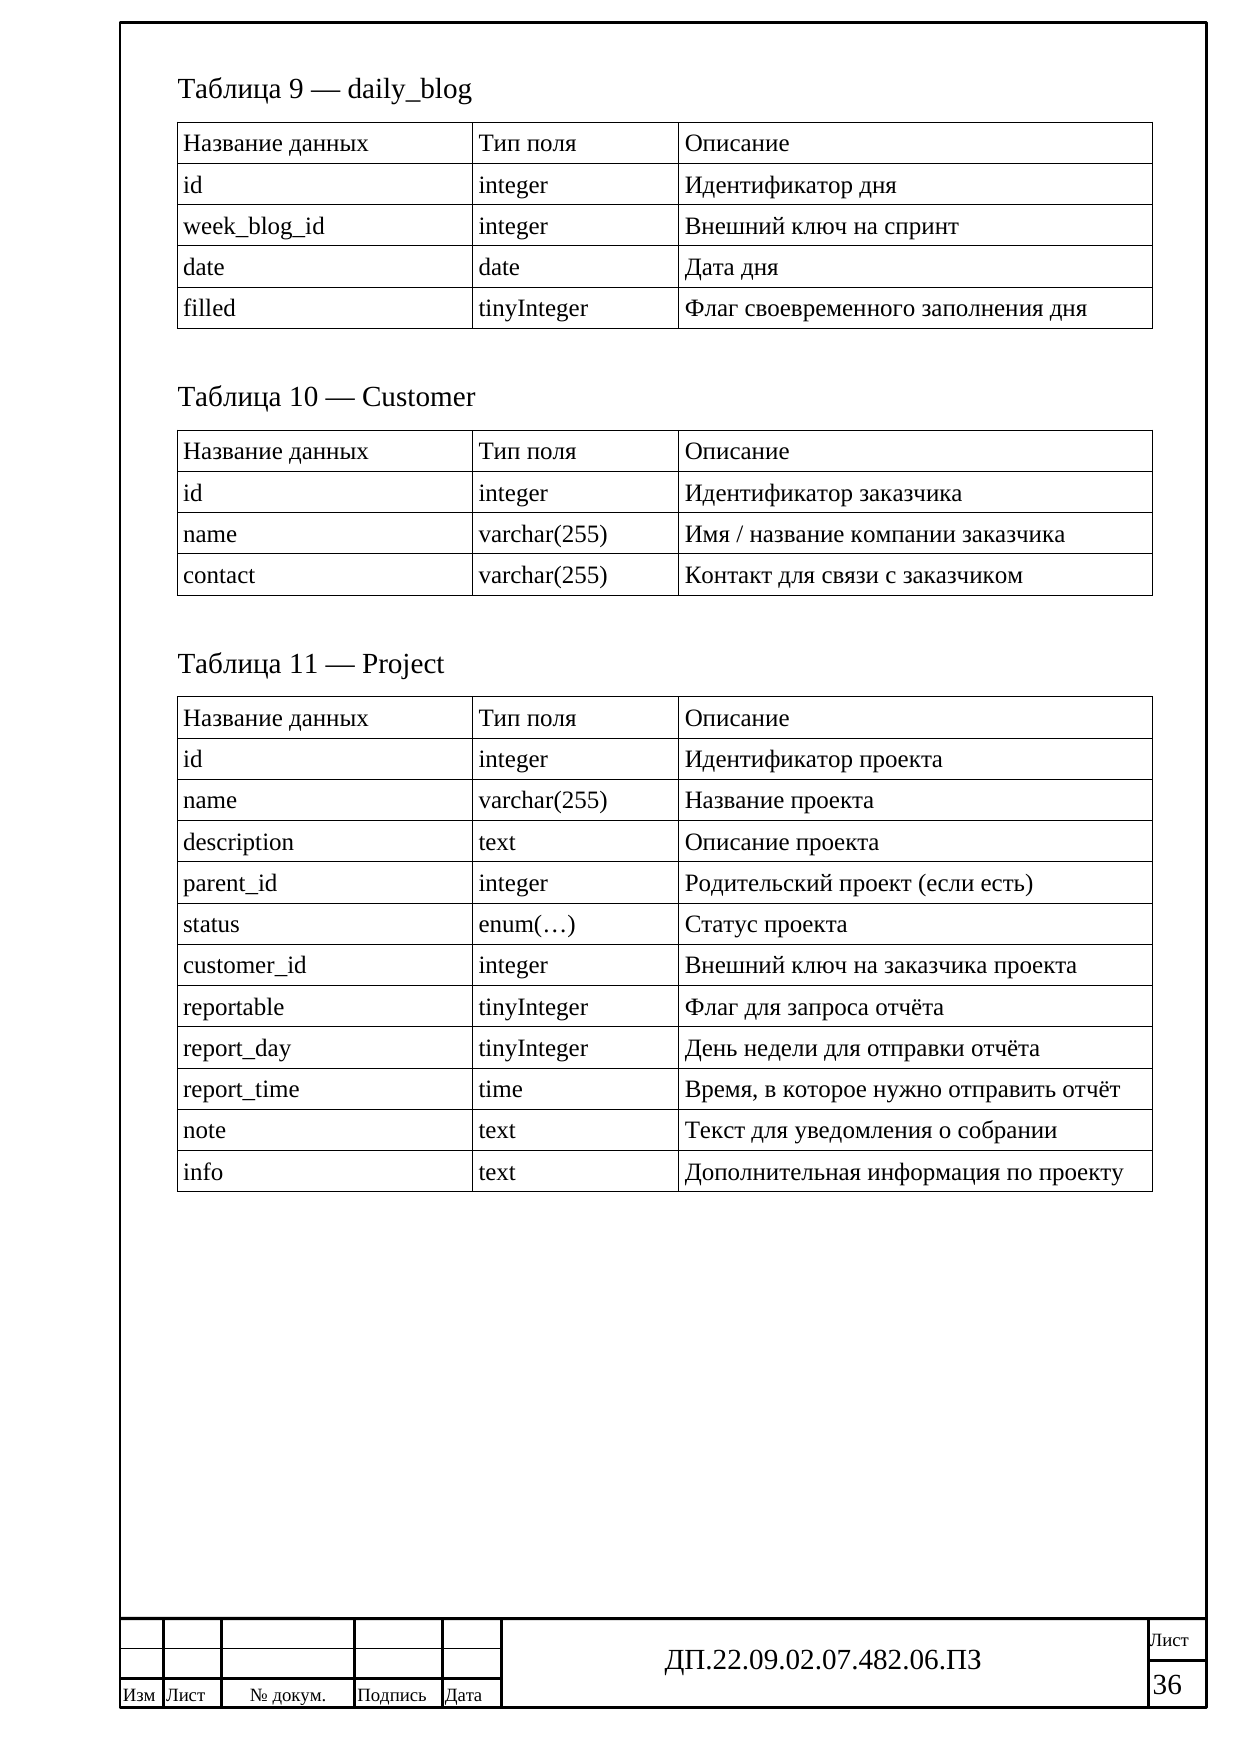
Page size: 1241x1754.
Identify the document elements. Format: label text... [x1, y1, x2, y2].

table_cell info [178, 1151, 472, 1191]
table_cell Родительский проект (если есть) [679, 862, 1152, 902]
table_cell Время, в которое нужно отправить отчёт [679, 1069, 1152, 1109]
table_cell tinyInteger [473, 986, 678, 1026]
table_cell status [178, 904, 472, 944]
table_header Описание [679, 697, 1152, 737]
table_cell date [178, 246, 472, 287]
table_cell id [178, 472, 472, 512]
table_cell Дата дня [679, 246, 1152, 287]
table_cell varchar(255) [473, 780, 678, 820]
table_cell Идентификатор проекта [679, 739, 1152, 779]
table_header Описание [679, 123, 1152, 163]
table_cell integer [473, 205, 678, 245]
table_cell Внешний ключ на спринт [679, 205, 1152, 245]
table_cell date [473, 246, 678, 287]
table_cell tinyInteger [473, 288, 678, 328]
table_header Название данных [178, 697, 472, 737]
table_cell Идентификатор заказчика [679, 472, 1152, 512]
table_cell integer [473, 164, 678, 204]
table_cell integer [473, 472, 678, 512]
table_cell integer [473, 739, 678, 779]
table_header Тип поля [473, 123, 678, 163]
table_cell parent_id [178, 862, 472, 902]
table_cell text [473, 1110, 678, 1150]
table_cell reportable [178, 986, 472, 1026]
table_header Название данных [178, 431, 472, 471]
table_cell Флаг своевременного заполнения дня [679, 288, 1152, 328]
text Таблица 10 — Customer [177, 379, 1152, 413]
table_cell text [473, 1151, 678, 1191]
table_cell Флаг для запроса отчёта [679, 986, 1152, 1026]
text Таблица 11 — Project [177, 646, 1152, 679]
table_cell report_day [178, 1027, 472, 1067]
table_cell tinyInteger [473, 1027, 678, 1067]
table_cell contact [178, 554, 472, 594]
table_cell Контакт для связи с заказчиком [679, 554, 1152, 594]
table_cell name [178, 513, 472, 553]
table_cell text [473, 821, 678, 861]
table_cell filled [178, 288, 472, 328]
table_cell name [178, 780, 472, 820]
table_cell week_blog_id [178, 205, 472, 245]
table_cell time [473, 1069, 678, 1109]
table_cell customer_id [178, 945, 472, 985]
table_cell integer [473, 862, 678, 902]
table_cell enum(…) [473, 904, 678, 944]
table_cell Идентификатор дня [679, 164, 1152, 204]
table_cell Статус проекта [679, 904, 1152, 944]
table_cell День недели для отправки отчёта [679, 1027, 1152, 1067]
table_header Тип поля [473, 697, 678, 737]
table_cell Описание проекта [679, 821, 1152, 861]
table_header Описание [679, 431, 1152, 471]
table_cell report_time [178, 1069, 472, 1109]
table_cell varchar(255) [473, 554, 678, 594]
table_cell note [178, 1110, 472, 1150]
table_header Название данных [178, 123, 472, 163]
table_cell description [178, 821, 472, 861]
table_cell varchar(255) [473, 513, 678, 553]
table_cell id [178, 739, 472, 779]
table_cell Дополнительная информация по проекту [679, 1151, 1152, 1191]
table_cell Текст для уведомления о собрании [679, 1110, 1152, 1150]
table_cell integer [473, 945, 678, 985]
table_cell Название проекта [679, 780, 1152, 820]
table_cell Имя / название компании заказчика [679, 513, 1152, 553]
table_cell id [178, 164, 472, 204]
table_cell Внешний ключ на заказчика проекта [679, 945, 1152, 985]
table_header Тип поля [473, 431, 678, 471]
text Таблица 9 — daily_blog [177, 71, 1152, 105]
